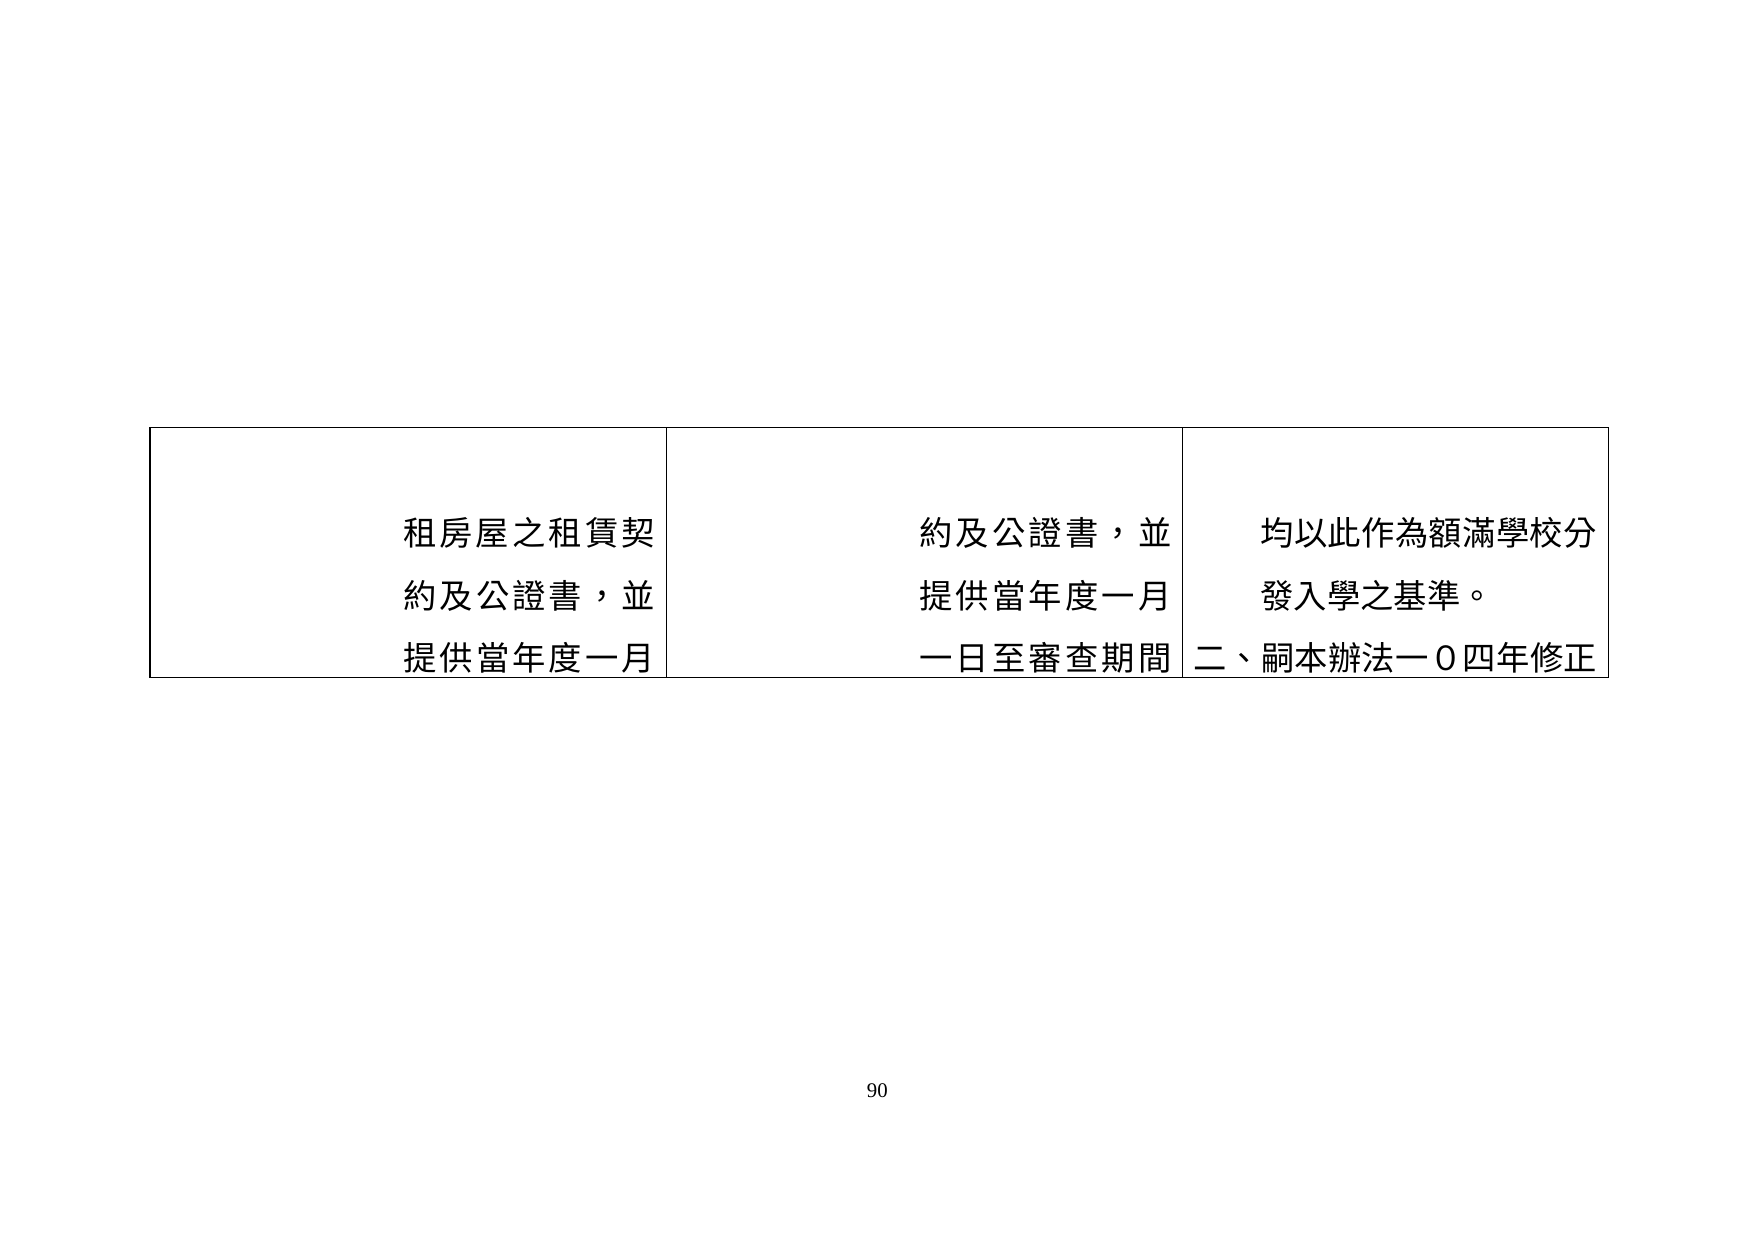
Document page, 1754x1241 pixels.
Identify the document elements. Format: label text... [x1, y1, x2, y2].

table_cell 約及公證書，並提供當年度一月一日至審查期間 [667, 428, 1182, 677]
table_cell 均以此作為額滿學校分發入學之基準。 二、嗣本辦法一０四年修正 [1183, 428, 1608, 677]
table_cell 租房屋之租賃契約及公證書，並提供當年度一月 [151, 428, 666, 677]
